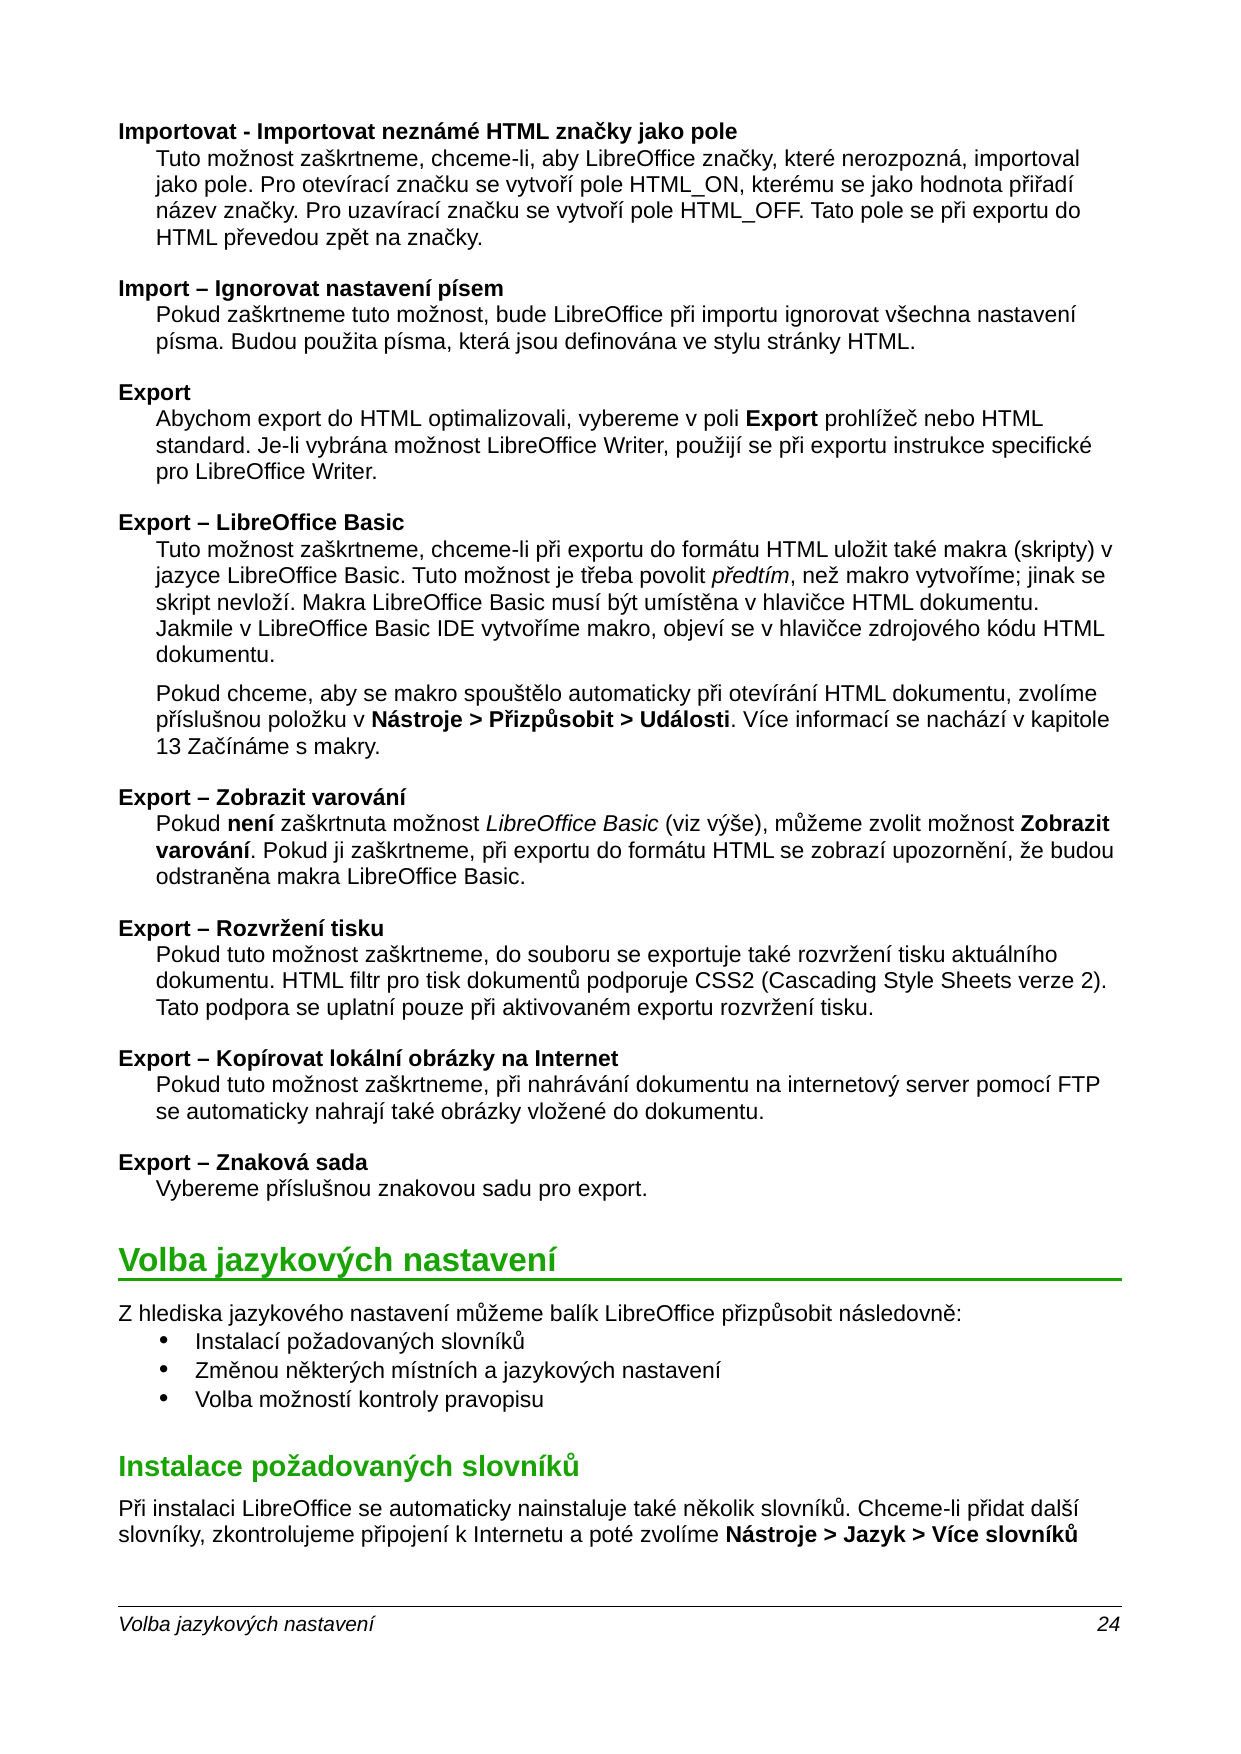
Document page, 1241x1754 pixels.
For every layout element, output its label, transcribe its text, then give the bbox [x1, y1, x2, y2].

text Pokud není zaškrtnuta možnost LibreOffice Basic (viz výše), můžeme zvolit možnost Zobrazit varování. Pokud ji zaškrtneme, při exportu do formátu HTML se zobrazí upozornění, že budou odstraněna makra LibreOffice Basic. [156, 810, 1122, 889]
list Instalací požadovaných slovníků [156, 1326, 1122, 1355]
text Pokud chceme, aby se makro spouštělo automaticky při otevírání HTML dokumentu, zvolíme příslušnou položku v Nástroje > Přizpůsobit > Události. Více informací se nachází v kapitole 13 Začínáme s makry. [156, 680, 1122, 759]
text Tuto možnost zaškrtneme, chceme-li, aby LibreOffice značky, které nerozpozná, importoval jako pole. Pro otevírací značku se vytvoří pole HTML_ON, kterému se jako hodnota přiřadí název značky. Pro uzavírací značku se vytvoří pole HTML_OFF. Tato pole se při exportu do HTML převedou zpět na značky. [156, 144, 1122, 250]
text Export – Znaková sada [118, 1149, 1122, 1175]
text Export – Kopírovat lokální obrázky na Internet [118, 1045, 1122, 1071]
text Pokud zaškrtneme tuto možnost, bude LibreOffice při importu ignorovat všechna nastavení písma. Budou použita písma, která jsou definována ve stylu stránky HTML. [156, 301, 1122, 354]
list Z hlediska jazykového nastavení můžeme balík LibreOffice přizpůsobit následovně: [118, 1299, 1122, 1326]
text Pokud tuto možnost zaškrtneme, do souboru se exportuje také rozvržení tisku aktuálního dokumentu. HTML filtr pro tisk dokumentů podporuje CSS2 (Cascading Style Sheets verze 2). Tato podpora se uplatní pouze při aktivovaném exportu rozvržení tisku. [156, 941, 1122, 1020]
list Volba možností kontroly pravopisu [156, 1384, 1122, 1413]
text Abychom export do HTML optimalizovali, vybereme v poli Export prohlížeč nebo HTML standard. Je-li vybrána možnost LibreOffice Writer, použijí se při exportu instrukce specifické pro LibreOffice Writer. [156, 405, 1122, 484]
text Importovat - Importovat neznámé HTML značky jako pole [118, 118, 1122, 144]
text Export – LibreOffice Basic [118, 509, 1122, 536]
text Export – Rozvržení tisku [118, 914, 1122, 941]
text Tuto možnost zaškrtneme, chceme-li při exportu do formátu HTML uložit také makra (skripty) v jazyce LibreOffice Basic. Tuto možnost je třeba povolit předtím, než makro vytvoříme; jinak se skript nevloží. Makra LibreOffice Basic musí být umístěna v hlavičce HTML dokumentu. Jakmile v LibreOffice Basic IDE vytvoříme makro, objeví se v hlavičce zdrojového kódu HTML dokumentu. [156, 536, 1122, 667]
text Vybereme příslušnou znakovou sadu pro export. [156, 1175, 1122, 1202]
subtitle Instalace požadovaných slovníků [118, 1449, 1122, 1482]
text Import – Ignorovat nastavení písem [118, 275, 1122, 301]
text Export [118, 379, 1122, 405]
text Export – Zobrazit varování [118, 784, 1122, 810]
list Změnou některých místních a jazykových nastavení [156, 1355, 1122, 1384]
subtitle Volba jazykových nastavení [118, 1240, 1122, 1278]
text Pokud tuto možnost zaškrtneme, při nahrávání dokumentu na internetový server pomocí FTP se automaticky nahrají také obrázky vložené do dokumentu. [156, 1071, 1122, 1124]
text Při instalaci LibreOffice se automaticky nainstaluje také několik slovníků. Chceme-li přidat další slovníky, zkontrolujeme připojení k Internetu a poté zvolíme Nástroje > Jazyk > Více slovníků [118, 1495, 1122, 1547]
